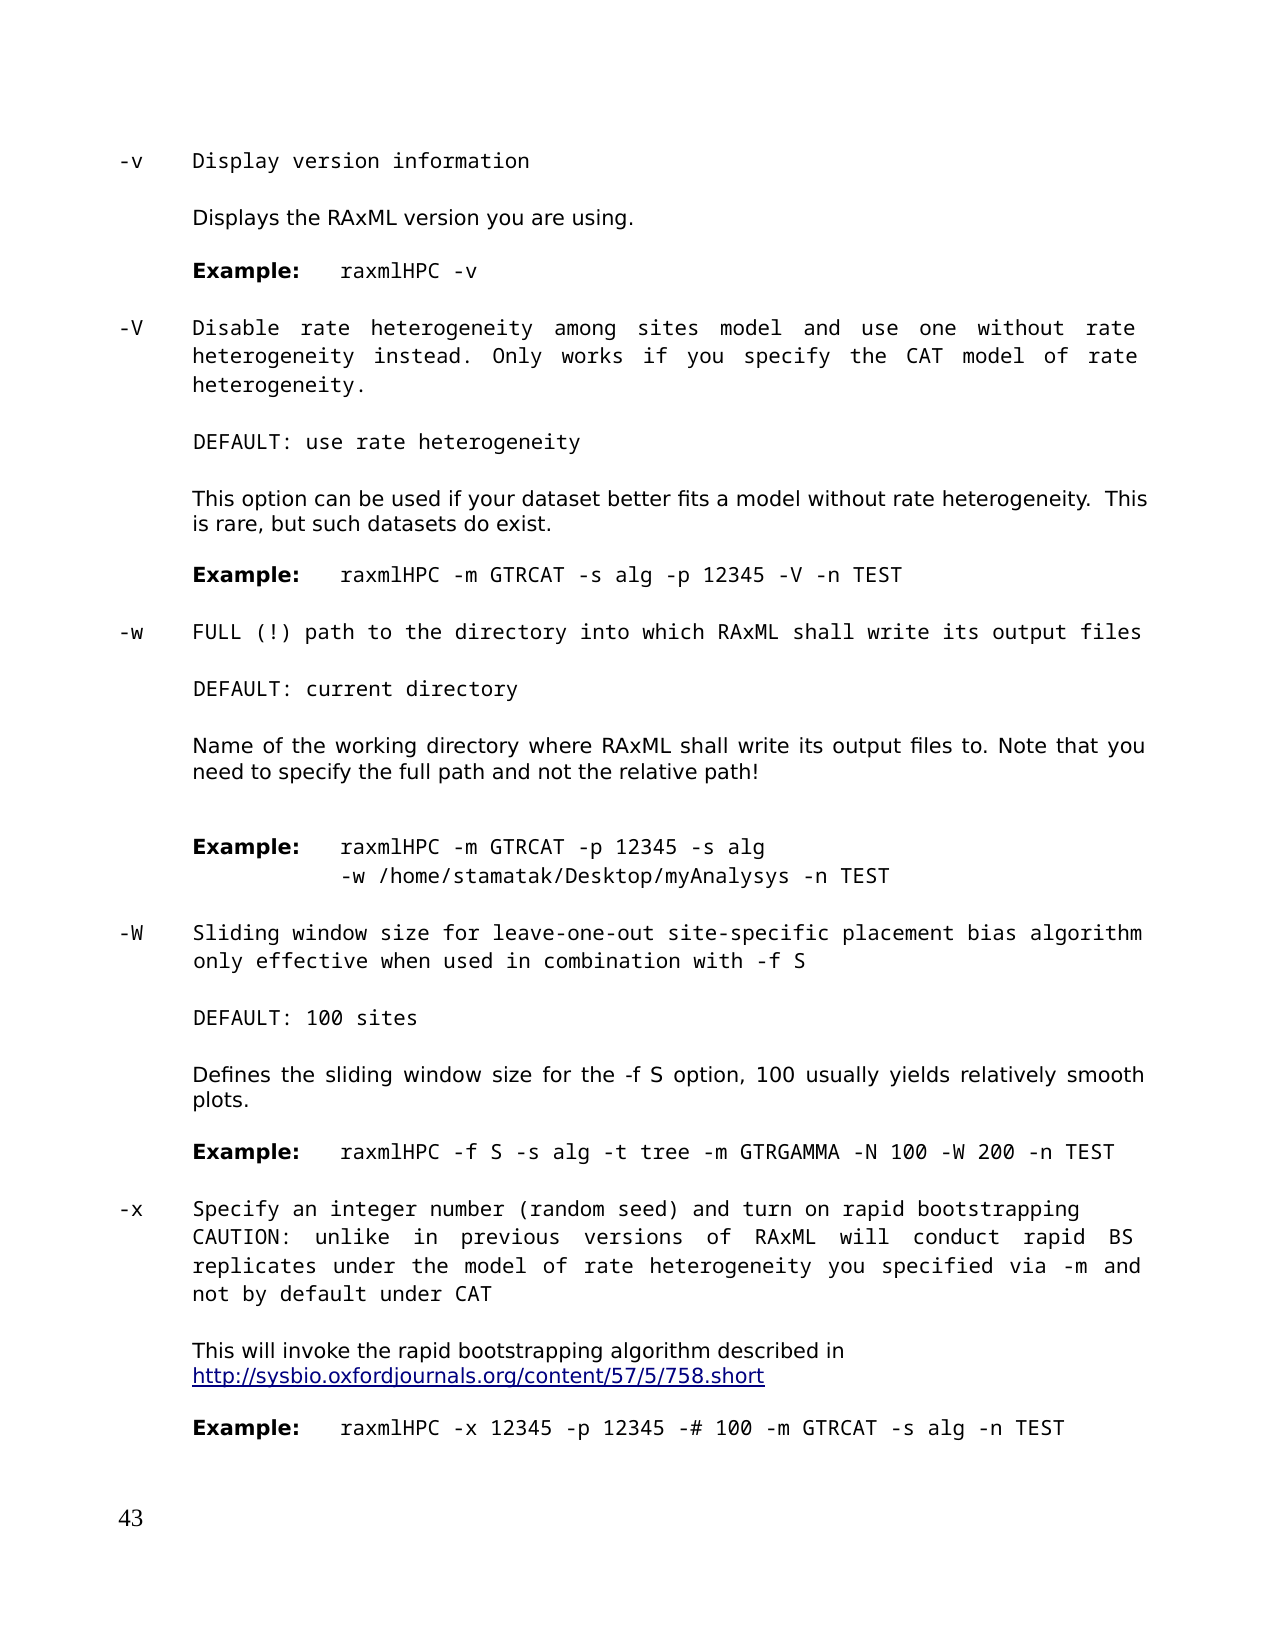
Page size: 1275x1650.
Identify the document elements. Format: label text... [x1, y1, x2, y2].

text CAUTION: unlike in previous versions of RAxML will conduct rapid BS replicates under the model of rate heterogeneity you specified via -m and not by default under CAT [118, 1222, 1157, 1308]
text http://sysbio.oxfordjournals.org/content/57/5/758.short [118, 1364, 1157, 1389]
text -v Display version information [118, 147, 1157, 175]
text -W Sliding window size for leave-one-out site-specific placement bias algorithm [118, 918, 1157, 946]
text -V Disable rate heterogeneity among sites model and use one without rate heterogeneity instead. Only works if you specify the CAT model of rate heterogeneity. [118, 313, 1157, 398]
text DEFAULT: use rate heterogeneity [118, 427, 1157, 455]
text This option can be used if your dataset better fits a model without rate heterogeneity. This is rare, but such datasets do exist. [118, 484, 1157, 536]
text Example: raxmlHPC -x 12345 -p 12345 -# 100 -m GTRCAT -s alg -n TEST [118, 1413, 1157, 1441]
text only effective when used in combination with -f S [118, 946, 1157, 975]
text -x Specify an integer number (random seed) and turn on rapid bootstrapping [118, 1194, 1157, 1222]
text Example: raxmlHPC -f S -s alg -t tree -m GTRGAMMA -N 100 -W 200 -n TEST [118, 1137, 1157, 1165]
text -w /home/stamatak/Desktop/myAnalysys -n TEST [118, 861, 1157, 889]
text Name of the working directory where RAxML shall write its output files to. Note that you need to specify the full path and not the relative path! [118, 731, 1157, 784]
text DEFAULT: current directory [118, 674, 1157, 703]
text Example: raxmlHPC -m GTRCAT -p 12345 -s alg [192, 832, 1157, 861]
text Example: raxmlHPC -v [118, 256, 1157, 284]
text Example: raxmlHPC -m GTRCAT -s alg -p 12345 -V -n TEST [118, 561, 1157, 589]
text This will invoke the rapid bootstrapping algorithm described in [118, 1336, 1157, 1364]
text DEFAULT: 100 sites [118, 1003, 1157, 1032]
text Defines the sliding window size for the -f S option, 100 usually yields relatively smooth plots. [118, 1060, 1157, 1113]
text -w FULL (!) path to the directory into which RAxML shall write its output files [118, 617, 1157, 646]
text Displays the RAxML version you are using. [118, 203, 1157, 232]
